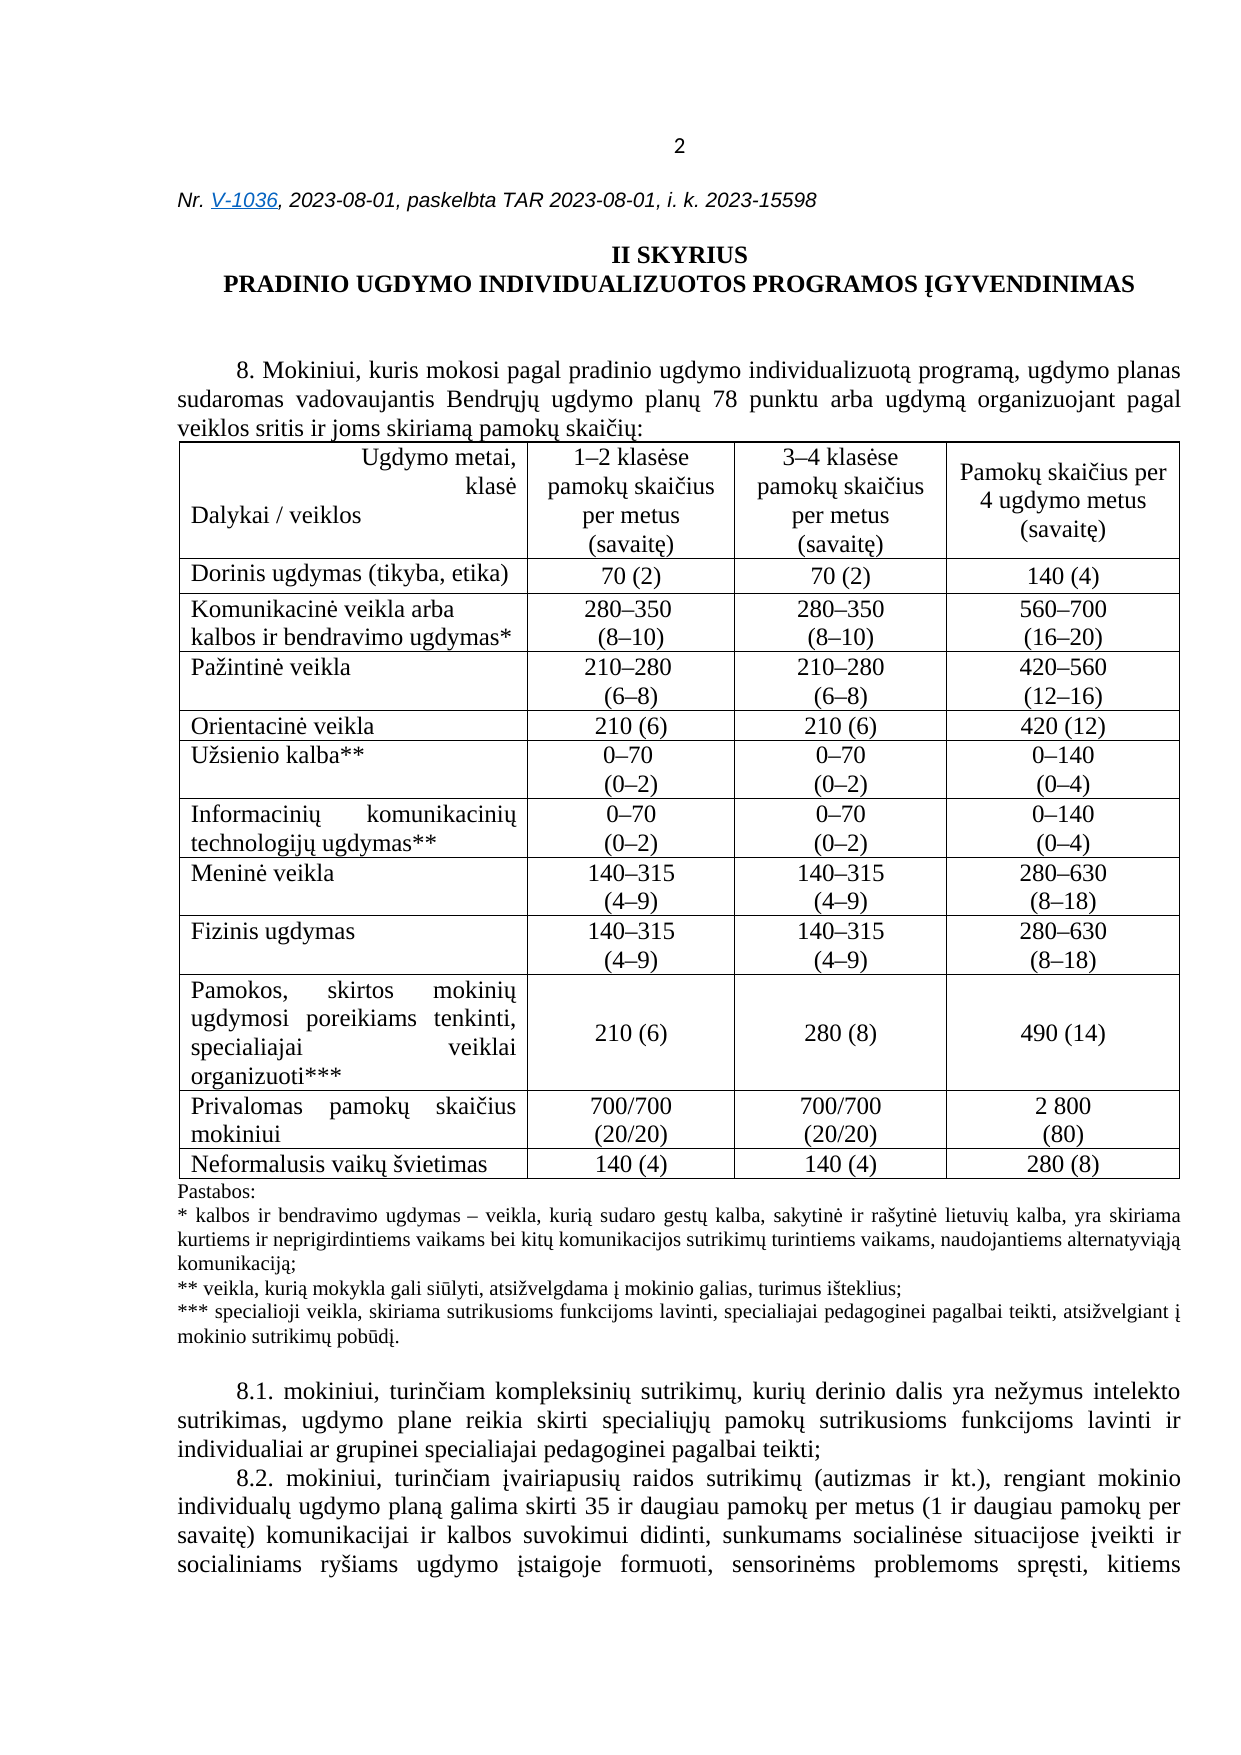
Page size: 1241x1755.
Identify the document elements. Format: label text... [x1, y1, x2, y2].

text ** veikla, kurią mokykla gali siūlyti, atsižvelgdama į mokinio galias, turimus išteklius; [177, 1275, 1182, 1299]
table_cell 0–70 (0–2) [735, 741, 946, 798]
table_cell Dorinis ugdymas (tikyba, etika) [180, 559, 527, 593]
table_cell 70 (2) [735, 559, 946, 593]
table_cell 560–700 (16–20) [947, 594, 1179, 651]
table_cell 0–70 (0–2) [528, 741, 734, 798]
table_cell 420 (12) [947, 711, 1179, 739]
text 8.2. mokiniui, turinčiam įvairiapusių raidos sutrikimų (autizmas ir kt.), rengiant mokinio individualų ugdymo planą galima skirti 35 ir daugiau pamokų per metus (1 ir daugiau pamokų per savaitę) komunikacijai ir kalbos suvokimui didinti, sunkumams socialinėse situacijose įveikti ir socialiniams ryšiams ugdymo įstaigoje formuoti, sensorinėms problemoms spręsti, kitiems [177, 1463, 1182, 1578]
text Nr. V-1036, 2023-08-01, paskelbta TAR 2023-08-01, i. k. 2023-15598 [177, 187, 1182, 211]
table_cell 280–630 (8–18) [947, 858, 1179, 915]
table_cell 0–70 (0–2) [735, 799, 946, 857]
table_cell 140–315 (4–9) [735, 858, 946, 915]
table_header Ugdymo metai, klasė Dalykai / veiklos [180, 443, 527, 557]
table_cell Fizinis ugdymas [180, 916, 527, 974]
text 8.1. mokiniui, turinčiam kompleksinių sutrikimų, kurių derinio dalis yra nežymus intelekto sutrikimas, ugdymo plane reikia skirti specialiųjų pamokų sutrikusioms funkcijoms lavinti ir individualiai ar grupinei specialiajai pedagoginei pagalbai teikti; [177, 1376, 1182, 1463]
table_cell 700/700 (20/20) [735, 1091, 946, 1148]
table_cell Meninė veikla [180, 858, 527, 915]
table_cell 280 (8) [735, 975, 946, 1090]
table_cell Informacinių komunikacinių technologijų ugdymas** [180, 799, 527, 857]
table_cell 210 (6) [528, 975, 734, 1090]
table_cell Pamokos, skirtos mokinių ugdymosi poreikiams tenkinti, specialiajai veiklai organizuoti*** [180, 975, 527, 1090]
table_cell 280–350 (8–10) [528, 594, 734, 651]
table_cell 700/700 (20/20) [528, 1091, 734, 1148]
text *** specialioji veikla, skiriama sutrikusioms funkcijoms lavinti, specialiajai pedagoginei pagalbai teikti, atsižvelgiant į mokinio sutrikimų pobūdį. [177, 1299, 1182, 1348]
text * kalbos ir bendravimo ugdymas – veikla, kurią sudaro gestų kalba, sakytinė ir rašytinė lietuvių kalba, yra skiriama kurtiems ir neprigirdintiems vaikams bei kitų komunikacijos sutrikimų turintiems vaikams, naudojantiems alternatyviąją komunikaciją; [177, 1203, 1182, 1275]
table_cell 140 (4) [735, 1149, 946, 1178]
table_cell 140–315 (4–9) [528, 858, 734, 915]
table_cell 280–350 (8–10) [735, 594, 946, 651]
table_cell 420–560 (12–16) [947, 652, 1179, 710]
table_cell 70 (2) [528, 559, 734, 593]
table_cell 490 (14) [947, 975, 1179, 1090]
table_cell 140–315 (4–9) [528, 916, 734, 974]
table_cell Neformalusis vaikų švietimas [180, 1149, 527, 1178]
table_cell Komunikacinė veikla arba kalbos ir bendravimo ugdymas* [180, 594, 527, 651]
table_cell 210 (6) [735, 711, 946, 739]
table_header Pamokų skaičius per 4 ugdymo metus (savaitę) [947, 443, 1179, 557]
table_cell 210–280 (6–8) [528, 652, 734, 710]
table_cell 140 (4) [528, 1149, 734, 1178]
table_cell 210–280 (6–8) [735, 652, 946, 710]
table_cell 140 (4) [947, 559, 1179, 593]
text PRADINIO UGDYMO INDIVIDUALIZUOTOS PROGRAMOS ĮGYVENDINIMAS [177, 269, 1182, 298]
table_header 1–2 klasėse pamokų skaičius per metus (savaitę) [528, 443, 734, 557]
table_cell 2 800 (80) [947, 1091, 1179, 1148]
table_cell Privalomas pamokų skaičius mokiniui [180, 1091, 527, 1148]
text 8. Mokiniui, kuris mokosi pagal pradinio ugdymo individualizuotą programą, ugdymo planas sudaromas vadovaujantis Bendrųjų ugdymo planų 78 punktu arba ugdymą organizuojant pagal veiklos sritis ir joms skiriamą pamokų skaičių: [177, 355, 1182, 441]
table_cell 0–140 (0–4) [947, 799, 1179, 857]
table_cell 280 (8) [947, 1149, 1179, 1178]
table_header 3–4 klasėse pamokų skaičius per metus (savaitę) [735, 443, 946, 557]
text Pastabos: [177, 1179, 1182, 1203]
table_cell 140–315 (4–9) [735, 916, 946, 974]
table_cell Orientacinė veikla [180, 711, 527, 739]
table_cell 0–140 (0–4) [947, 741, 1179, 798]
table_cell 0–70 (0–2) [528, 799, 734, 857]
table_cell Pažintinė veikla [180, 652, 527, 710]
table_cell Užsienio kalba** [180, 741, 527, 798]
table_cell 280–630 (8–18) [947, 916, 1179, 974]
table_cell 210 (6) [528, 711, 734, 739]
text II SKYRIUS [177, 240, 1182, 269]
